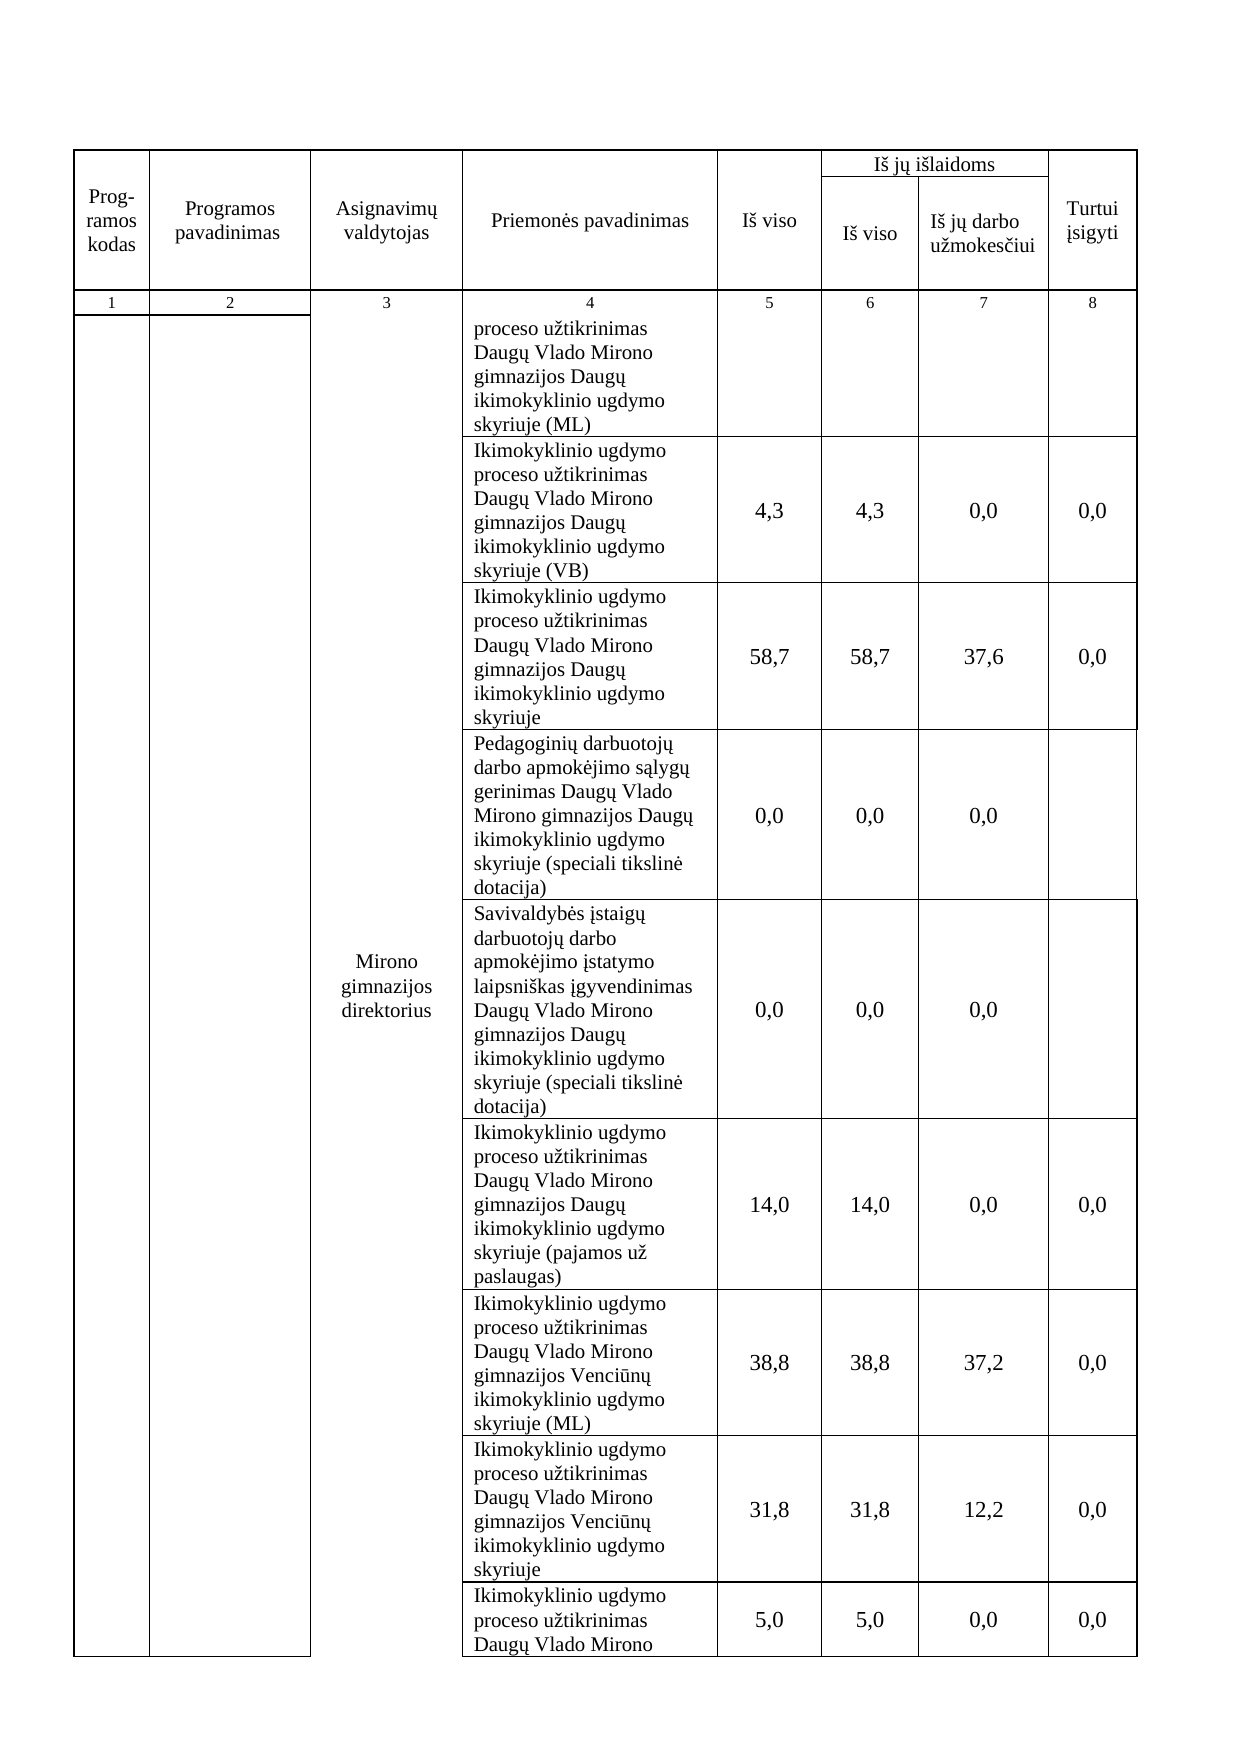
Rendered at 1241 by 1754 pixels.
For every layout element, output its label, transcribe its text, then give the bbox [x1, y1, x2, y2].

table_header Iš viso [718, 151, 821, 288]
table_header Iš jų išlaidoms [822, 151, 1048, 176]
table_cell Ikimokyklinio ugdymo proceso užtikrinimas Daugų Vlado Mirono [463, 1583, 717, 1656]
table_cell 0,0 [1049, 1119, 1136, 1288]
table_cell 8 [1049, 291, 1136, 313]
table_cell Iš viso [822, 177, 918, 288]
table_cell 0,0 [919, 730, 1048, 899]
table_cell 38,8 [718, 1290, 821, 1435]
table_cell 3 [311, 291, 462, 313]
table_cell 2 [150, 291, 310, 313]
table_cell 58,7 [718, 583, 821, 729]
table_cell 37,2 [919, 1290, 1048, 1435]
table_cell [919, 314, 1048, 436]
table_cell 58,7 [822, 583, 918, 729]
table_cell 0,0 [718, 730, 821, 899]
table_cell Ikimokyklinio ugdymo proceso užtikrinimas Daugų Vlado Mirono gimnazijos Daugų ikimokyklinio ugdymo skyriuje (pajamos už paslaugas) [463, 1119, 717, 1288]
table_cell 6 [822, 291, 918, 313]
table_cell 37,6 [919, 583, 1048, 729]
table_cell [718, 314, 821, 436]
table_cell Ikimokyklinio ugdymo proceso užtikrinimas Daugų Vlado Mirono gimnazijos Daugų ikimokyklinio ugdymo skyriuje [463, 583, 717, 729]
table_cell Ikimokyklinio ugdymo proceso užtikrinimas Daugų Vlado Mirono gimnazijos Daugų ikimokyklinio ugdymo skyriuje (VB) [463, 437, 717, 582]
table_cell proceso užtikrinimas Daugų Vlado Mirono gimnazijos Daugų ikimokyklinio ugdymo skyriuje (ML) [463, 314, 717, 436]
table_cell Ikimokyklinio ugdymo proceso užtikrinimas Daugų Vlado Mirono gimnazijos Venciūnų ikimokyklinio ugdymo skyriuje (ML) [463, 1290, 717, 1435]
table_cell 5,0 [718, 1583, 821, 1656]
table_cell 0,0 [718, 900, 821, 1118]
table_header Turtui įsigyti [1049, 151, 1136, 288]
table_cell Mirono gimnazijos direktorius [311, 314, 462, 1656]
table_cell 0,0 [919, 437, 1048, 582]
table_cell [1049, 314, 1136, 436]
table_cell 14,0 [822, 1119, 918, 1288]
table_cell 5 [718, 291, 821, 313]
table_cell 0,0 [919, 900, 1048, 1118]
table_cell 0,0 [1049, 1583, 1136, 1656]
table_cell 5,0 [822, 1583, 918, 1656]
table_cell [1049, 730, 1136, 899]
table_header Prog-ramos kodas [75, 151, 149, 288]
table_cell 31,8 [822, 1436, 918, 1581]
table_cell 0,0 [1049, 437, 1136, 582]
table_cell Savivaldybės įstaigų darbuotojų darbo apmokėjimo įstatymo laipsniškas įgyvendinimas Daugų Vlado Mirono gimnazijos Daugų ikimokyklinio ugdymo skyriuje (speciali tikslinė dotacija) [463, 900, 717, 1118]
table_cell 0,0 [822, 730, 918, 899]
table_cell Ikimokyklinio ugdymo proceso užtikrinimas Daugų Vlado Mirono gimnazijos Venciūnų ikimokyklinio ugdymo skyriuje [463, 1436, 717, 1581]
table_cell [150, 316, 310, 1656]
table_cell 31,8 [718, 1436, 821, 1581]
table_cell [1049, 900, 1136, 1118]
table_cell [822, 314, 918, 436]
table_cell 0,0 [919, 1119, 1048, 1288]
table_cell 0,0 [1049, 583, 1136, 729]
table_cell 1 [75, 291, 149, 313]
table_cell 14,0 [718, 1119, 821, 1288]
table_cell Iš jų darbo užmokesčiui [919, 177, 1048, 288]
table_cell 4,3 [822, 437, 918, 582]
table_cell 4 [463, 291, 717, 313]
table_cell 0,0 [1049, 1436, 1136, 1581]
table_cell 0,0 [822, 900, 918, 1118]
table_cell Pedagoginių darbuotojų darbo apmokėjimo sąlygų gerinimas Daugų Vlado Mirono gimnazijos Daugų ikimokyklinio ugdymo skyriuje (speciali tikslinė dotacija) [463, 730, 717, 899]
table_cell 12,2 [919, 1436, 1048, 1581]
table_cell 0,0 [1049, 1290, 1136, 1435]
table_cell 7 [919, 291, 1048, 313]
table_cell 0,0 [919, 1583, 1048, 1656]
table_header Programos pavadinimas [150, 151, 310, 288]
table_cell 38,8 [822, 1290, 918, 1435]
table_cell [75, 316, 149, 1656]
table_cell 4,3 [718, 437, 821, 582]
table_header Priemonės pavadinimas [463, 151, 717, 288]
table_header Asignavimų valdytojas [311, 151, 462, 288]
